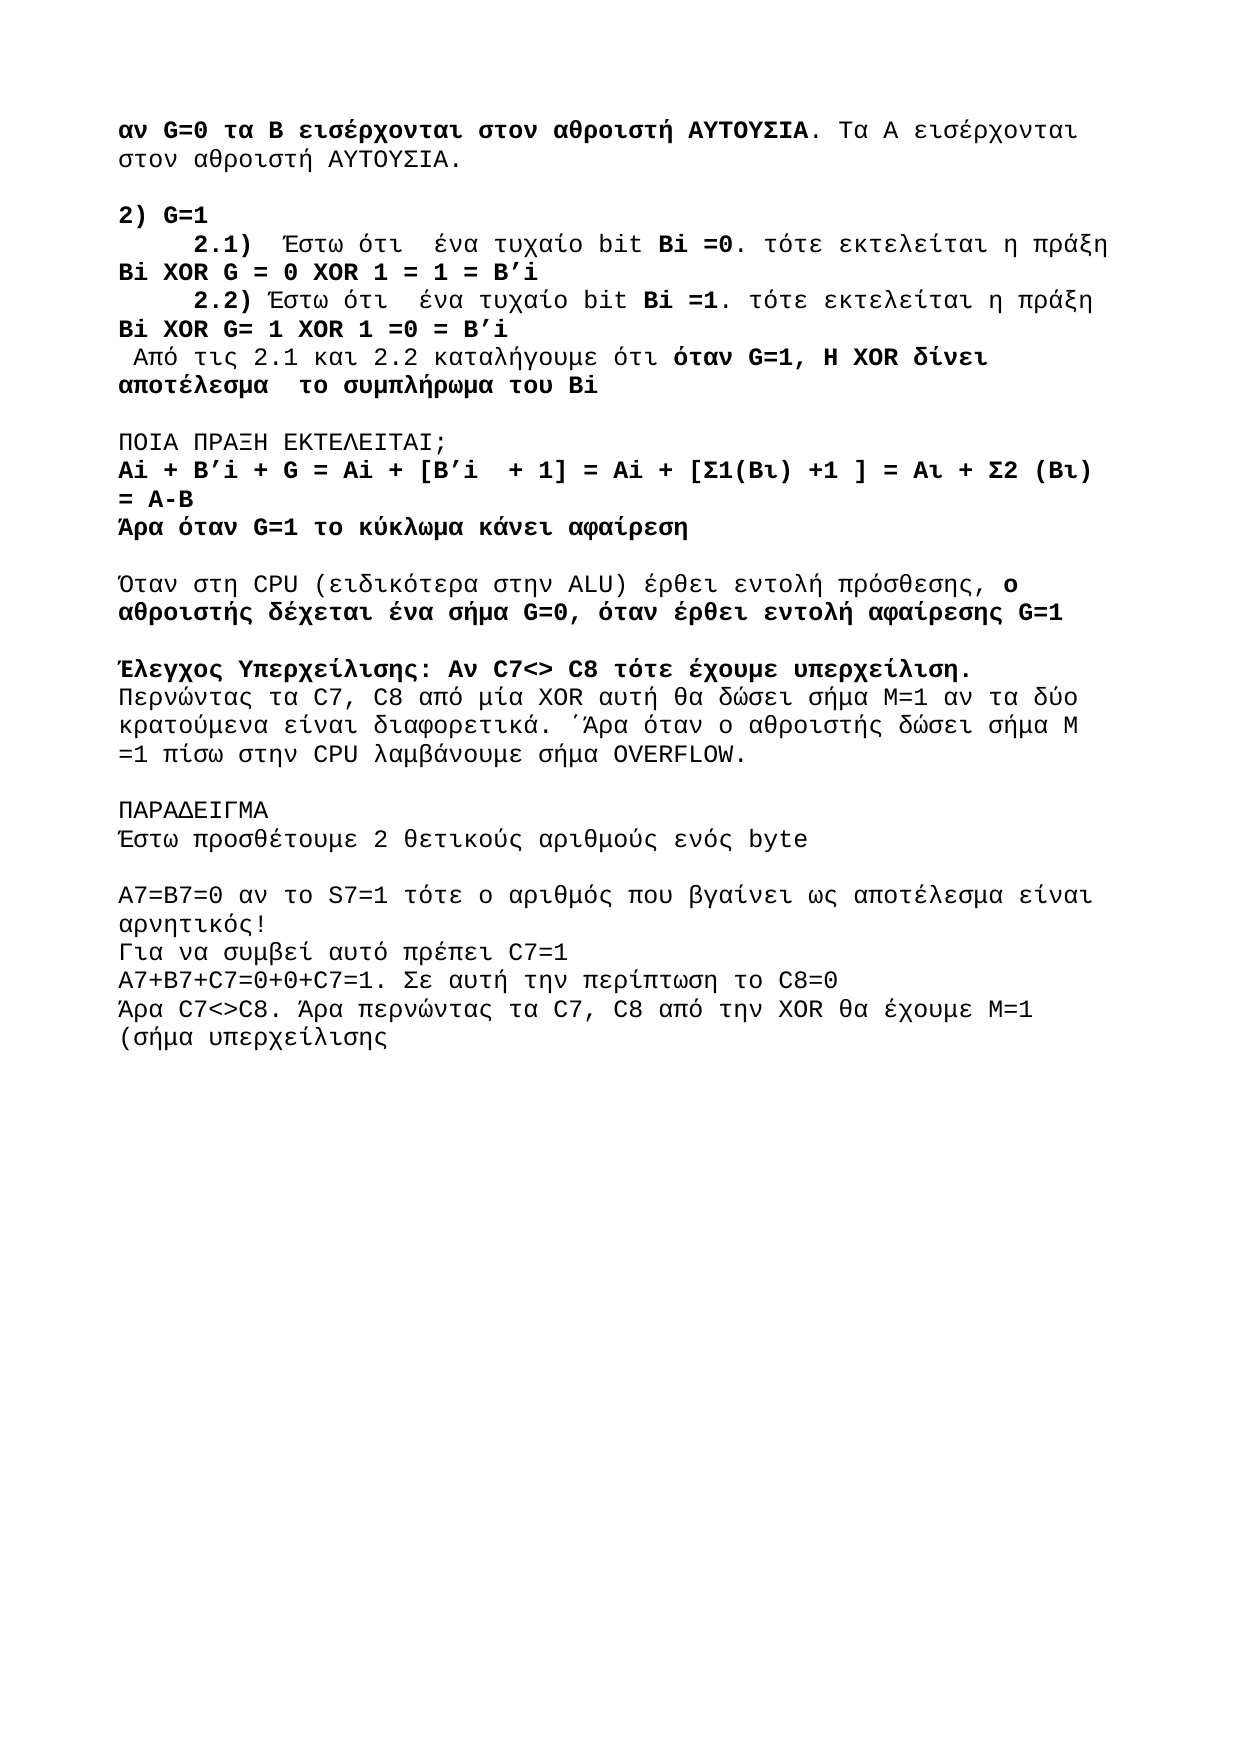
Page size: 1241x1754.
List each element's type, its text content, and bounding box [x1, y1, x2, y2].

text 2.2) Έστω ότι ένα τυχαίο bit Βi =1. τότε εκτελείται η πράξη Βi XOR G= 1 XOR 1 =0 = B’i [118, 288, 1122, 345]
text 2.1) Έστω ότι ένα τυχαίο bit Βi =0. τότε εκτελείται η πράξη Βi XOR G = 0 XOR 1 = 1 = B’i [118, 231, 1122, 288]
text Άρα όταν G=1 το κύκλωμα κάνει αφαίρεση [118, 515, 1122, 543]
text Έλεγχος Υπερχείλισης: Αν C7<> C8 τότε έχουμε υπερχείλιση. Περνώντας τα C7, C8 από μία ΧOR αυτή θα δώσει σήμα Μ=1 αν τα δύο κρατούμενα είναι διαφορετικά. ΄Άρα όταν ο αθροιστής δώσει σήμα Μ =1 πίσω στην CPU λαμβάνουμε σήμα OVERFLOW. [118, 656, 1122, 770]
text ΠΟΙΑ ΠΡΑΞΗ ΕΚΤΕΛΕΙΤΑΙ; [118, 430, 1122, 458]
text A7+B7+C7=0+0+C7=1. Σε αυτή την περίπτωση το C8=0 [118, 968, 1122, 996]
text A7=B7=0 αν το S7=1 τότε ο αριθμός που βγαίνει ως αποτέλεσμα είναι αρνητικός! [118, 883, 1122, 940]
text αν G=0 τα B εισέρχονται στον αθροιστή ΑΥΤΟΥΣΙΑ. Τα Α εισέρχονται στον αθροιστή ΑΥΤΟΥΣΙΑ. [118, 118, 1122, 175]
text 2) G=1 [118, 203, 1122, 231]
text Για να συμβεί αυτό πρέπει C7=1 [118, 940, 1122, 968]
text ΠΑΡΑΔΕΙΓΜΑ [118, 798, 1122, 826]
text Έστω προσθέτουμε 2 θετικούς αριθμούς ενός byte [118, 826, 1122, 855]
text Αi + B’i + G = Αi + [B’i + 1] = Ai + [Σ1(Βι) +1 ] = Αι + Σ2 (Βι) = Α-Β [118, 458, 1122, 515]
text Άρα C7<>C8. Άρα περνώντας τα C7, C8 από την XOR θα έχουμε Μ=1 (σήμα υπερχείλισης [118, 996, 1122, 1053]
text Aπό τις 2.1 και 2.2 καταλήγουμε ότι όταν G=1, Η ΧΟR δίνει αποτέλεσμα το συμπλήρωμα του Βi [118, 345, 1122, 401]
text Όταν στη CPU (ειδικότερα στην ALU) έρθει εντολή πρόσθεσης, ο αθροιστής δέχεται ένα σήμα G=0, όταν έρθει εντολή αφαίρεσης G=1 [118, 571, 1122, 628]
